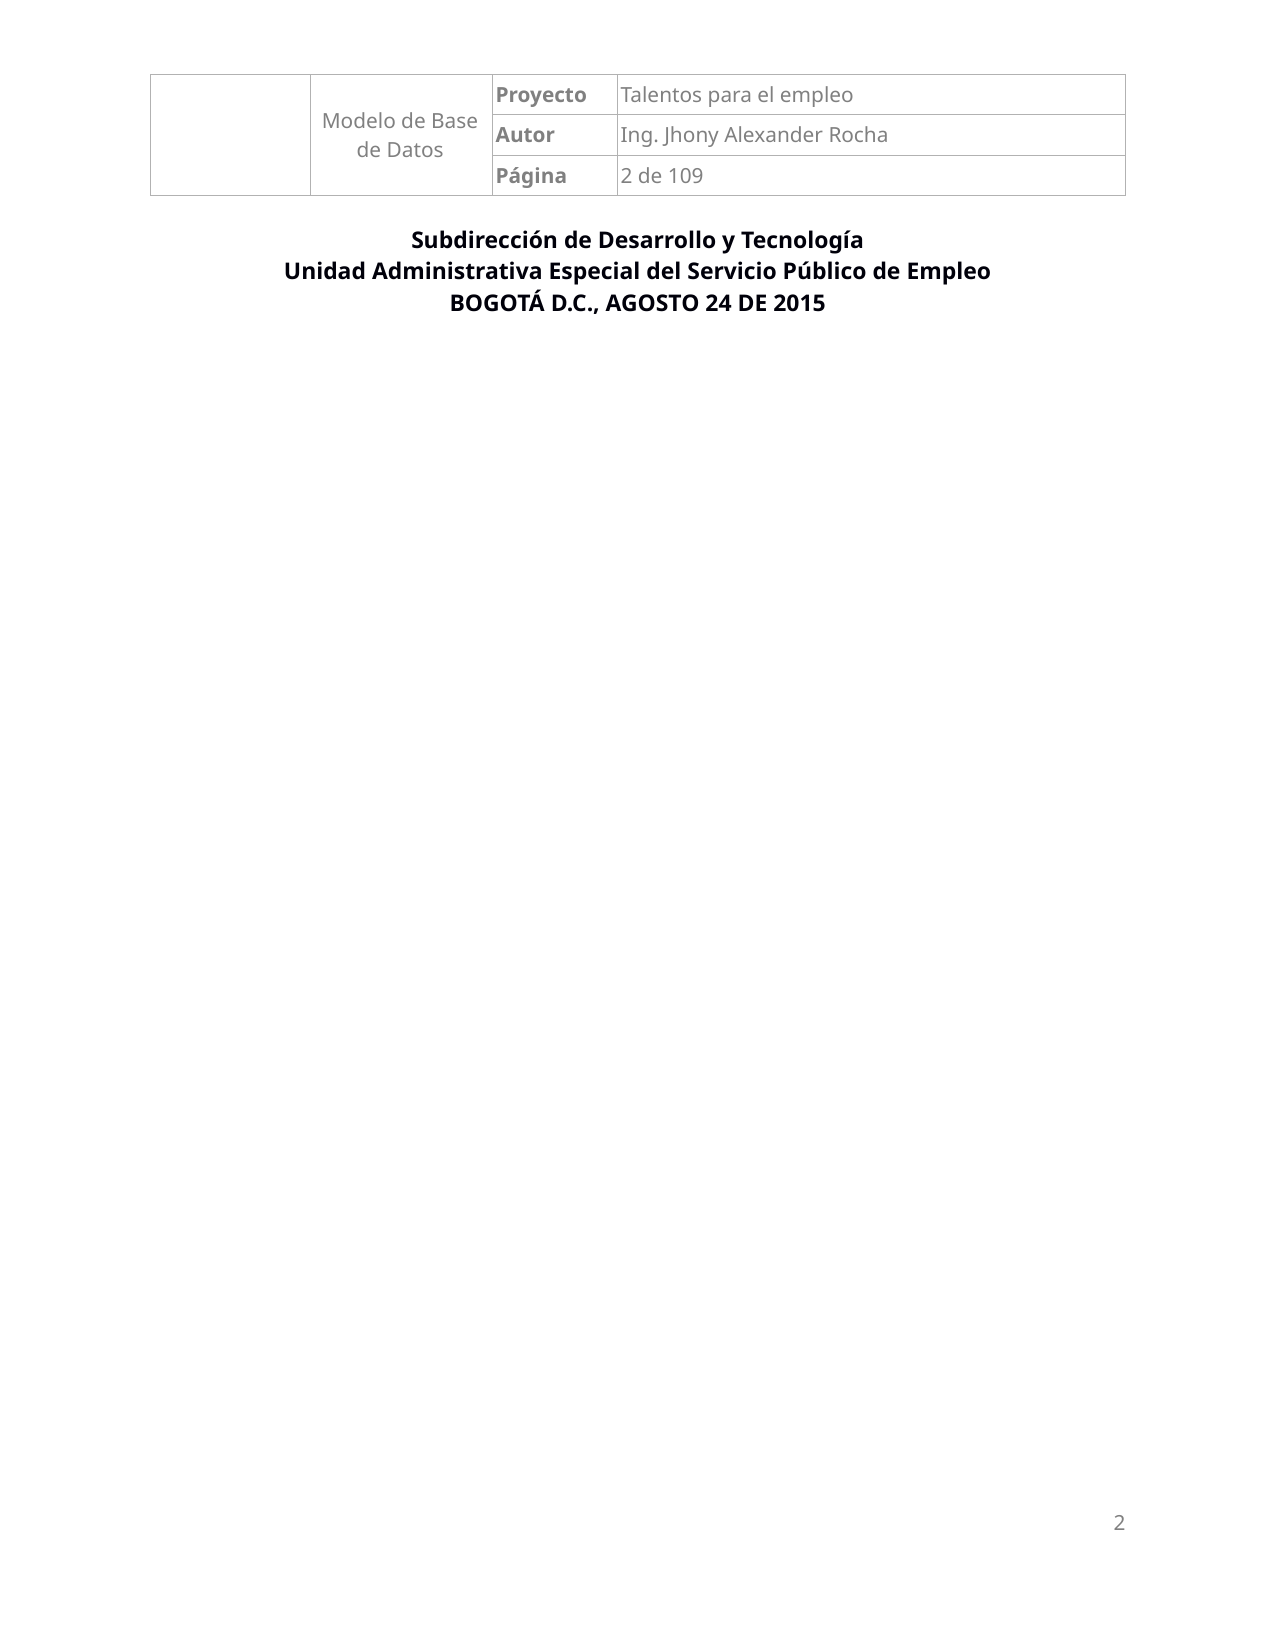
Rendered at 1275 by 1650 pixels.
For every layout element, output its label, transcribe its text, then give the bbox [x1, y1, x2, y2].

text Unidad Administrativa Especial del Servicio Público de Empleo [150, 255, 1125, 287]
text Subdirección de Desarrollo y Tecnología [150, 224, 1125, 255]
text BOGOTÁ D.C., AGOSTO 24 DE 2015 [150, 287, 1125, 318]
